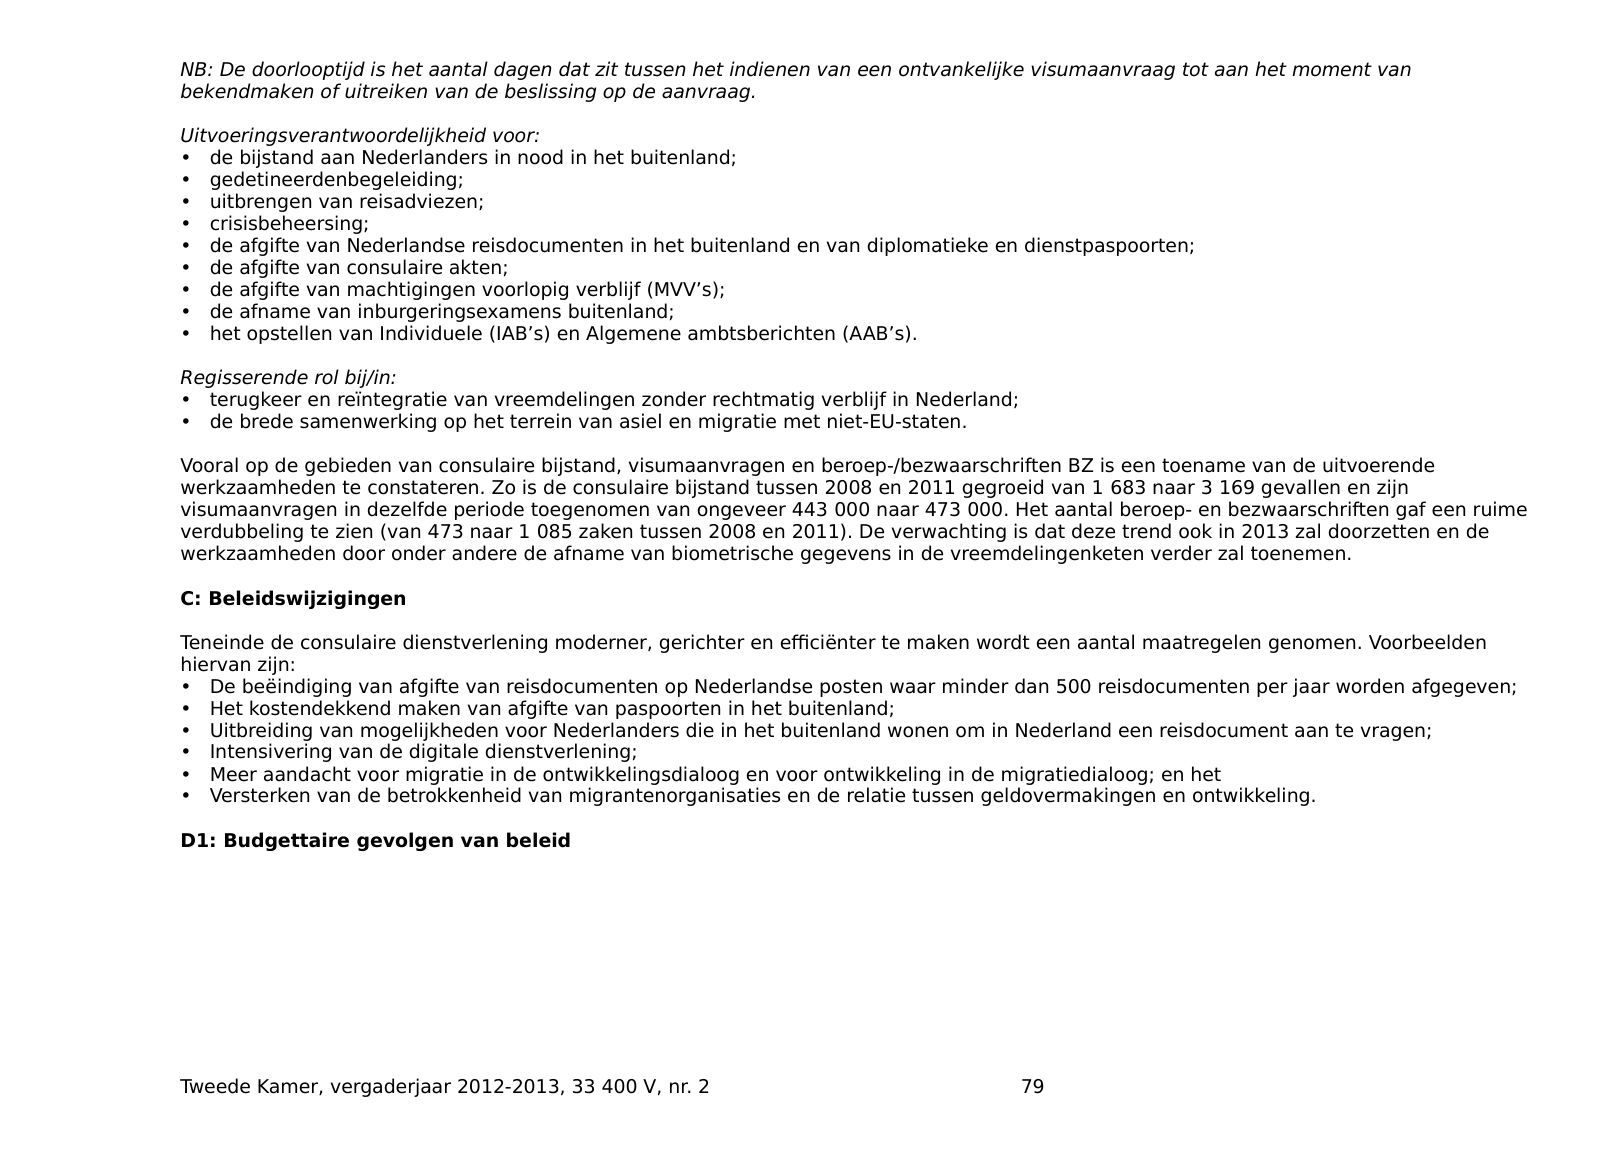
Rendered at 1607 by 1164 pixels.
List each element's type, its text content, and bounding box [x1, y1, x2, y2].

text • Meer aandacht voor migratie in de ontwikkelingsdialoog en voor ontwikkeling in de migratiedialoog; en het [180, 763, 1529, 785]
text • de afname van inburgeringsexamens buitenland; [180, 301, 1529, 323]
text • uitbrengen van reisadviezen; [180, 191, 1529, 213]
text • Versterken van de betrokkenheid van migrantenorganisaties en de relatie tussen geldovermakingen en ontwikkeling. [180, 785, 1529, 807]
subtitle Regisserende rol bij/in: [180, 367, 1529, 389]
subtitle D1: Budgettaire gevolgen van beleid [180, 829, 1529, 852]
text • de afgifte van Nederlandse reisdocumenten in het buitenland en van diplomatieke en dienstpaspoorten; [180, 235, 1529, 257]
subtitle Uitvoeringsverantwoordelijkheid voor: [180, 125, 1529, 147]
subtitle C: Beleidswijzigingen [180, 587, 1529, 609]
text NB: De doorlooptijd is het aantal dagen dat zit tussen het indienen van een ontvankelijke visumaanvraag tot aan het moment van bekendmaken of uitreiken van de beslissing op de aanvraag. [180, 59, 1529, 103]
text • de brede samenwerking op het terrein van asiel en migratie met niet-EU-staten. [180, 411, 1529, 433]
text • gedetineerdenbegeleiding; [180, 169, 1529, 191]
text • terugkeer en reïntegratie van vreemdelingen zonder rechtmatig verblijf in Nederland; [180, 389, 1529, 411]
text • Het kostendekkend maken van afgifte van paspoorten in het buitenland; [180, 697, 1529, 719]
text • de bijstand aan Nederlanders in nood in het buitenland; [180, 147, 1529, 169]
text • de afgifte van machtigingen voorlopig verblijf (MVV’s); [180, 279, 1529, 301]
text • de afgifte van consulaire akten; [180, 257, 1529, 279]
text • het opstellen van Individuele (IAB’s) en Algemene ambtsberichten (AAB’s). [180, 323, 1529, 345]
text • Uitbreiding van mogelijkheden voor Nederlanders die in het buitenland wonen om in Nederland een reisdocument aan te vragen; [180, 719, 1529, 741]
text • De beëindiging van afgifte van reisdocumenten op Nederlandse posten waar minder dan 500 reisdocumenten per jaar worden afgegeven; [180, 676, 1529, 697]
text Vooral op de gebieden van consulaire bijstand, visumaanvragen en beroep-/bezwaarschriften BZ is een toename van de uitvoerende werkzaamheden te constateren. Zo is de consulaire bijstand tussen 2008 en 2011 gegroeid van 1 683 naar 3 169 gevallen en zijn visumaanvragen in dezelfde periode toegenomen van ongeveer 443 000 naar 473 000. Het aantal beroep- en bezwaarschriften gaf een ruime verdubbeling te zien (van 473 naar 1 085 zaken tussen 2008 en 2011). De verwachting is dat deze trend ook in 2013 zal doorzetten en de werkzaamheden door onder andere de afname van biometrische gegevens in de vreemdelingenketen verder zal toenemen. [180, 455, 1529, 565]
text Teneinde de consulaire dienstverlening moderner, gerichter en efficiënter te maken wordt een aantal maatregelen genomen. Voorbeelden hiervan zijn: [180, 632, 1529, 676]
text • Intensivering van de digitale dienstverlening; [180, 741, 1529, 763]
text • crisisbeheersing; [180, 213, 1529, 235]
